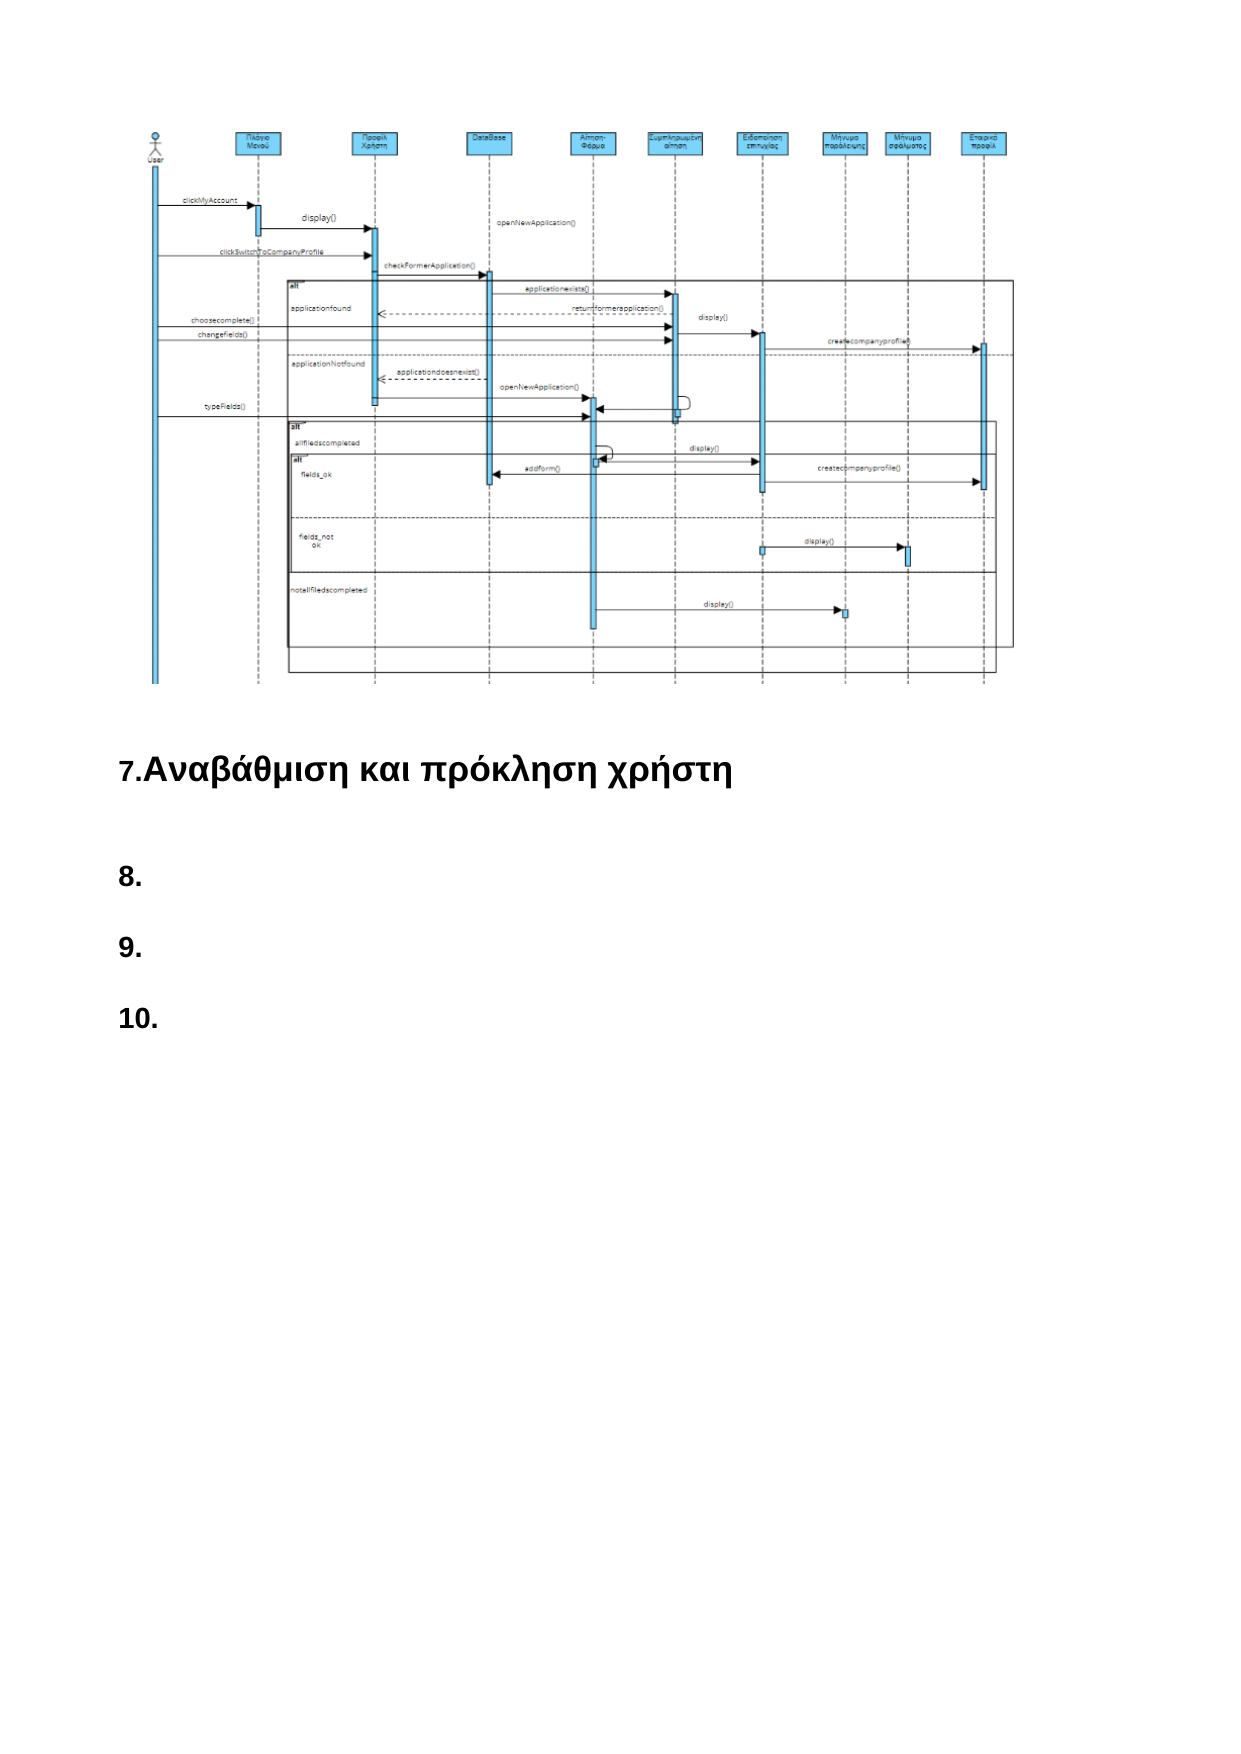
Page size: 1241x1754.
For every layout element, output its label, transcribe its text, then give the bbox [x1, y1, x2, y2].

text 8. [118, 859, 1122, 893]
text 10. [118, 1001, 1122, 1034]
text 9. [118, 930, 1122, 963]
text 7.Αναβάθμιση και πρόκληση χρήστη [118, 748, 1122, 789]
